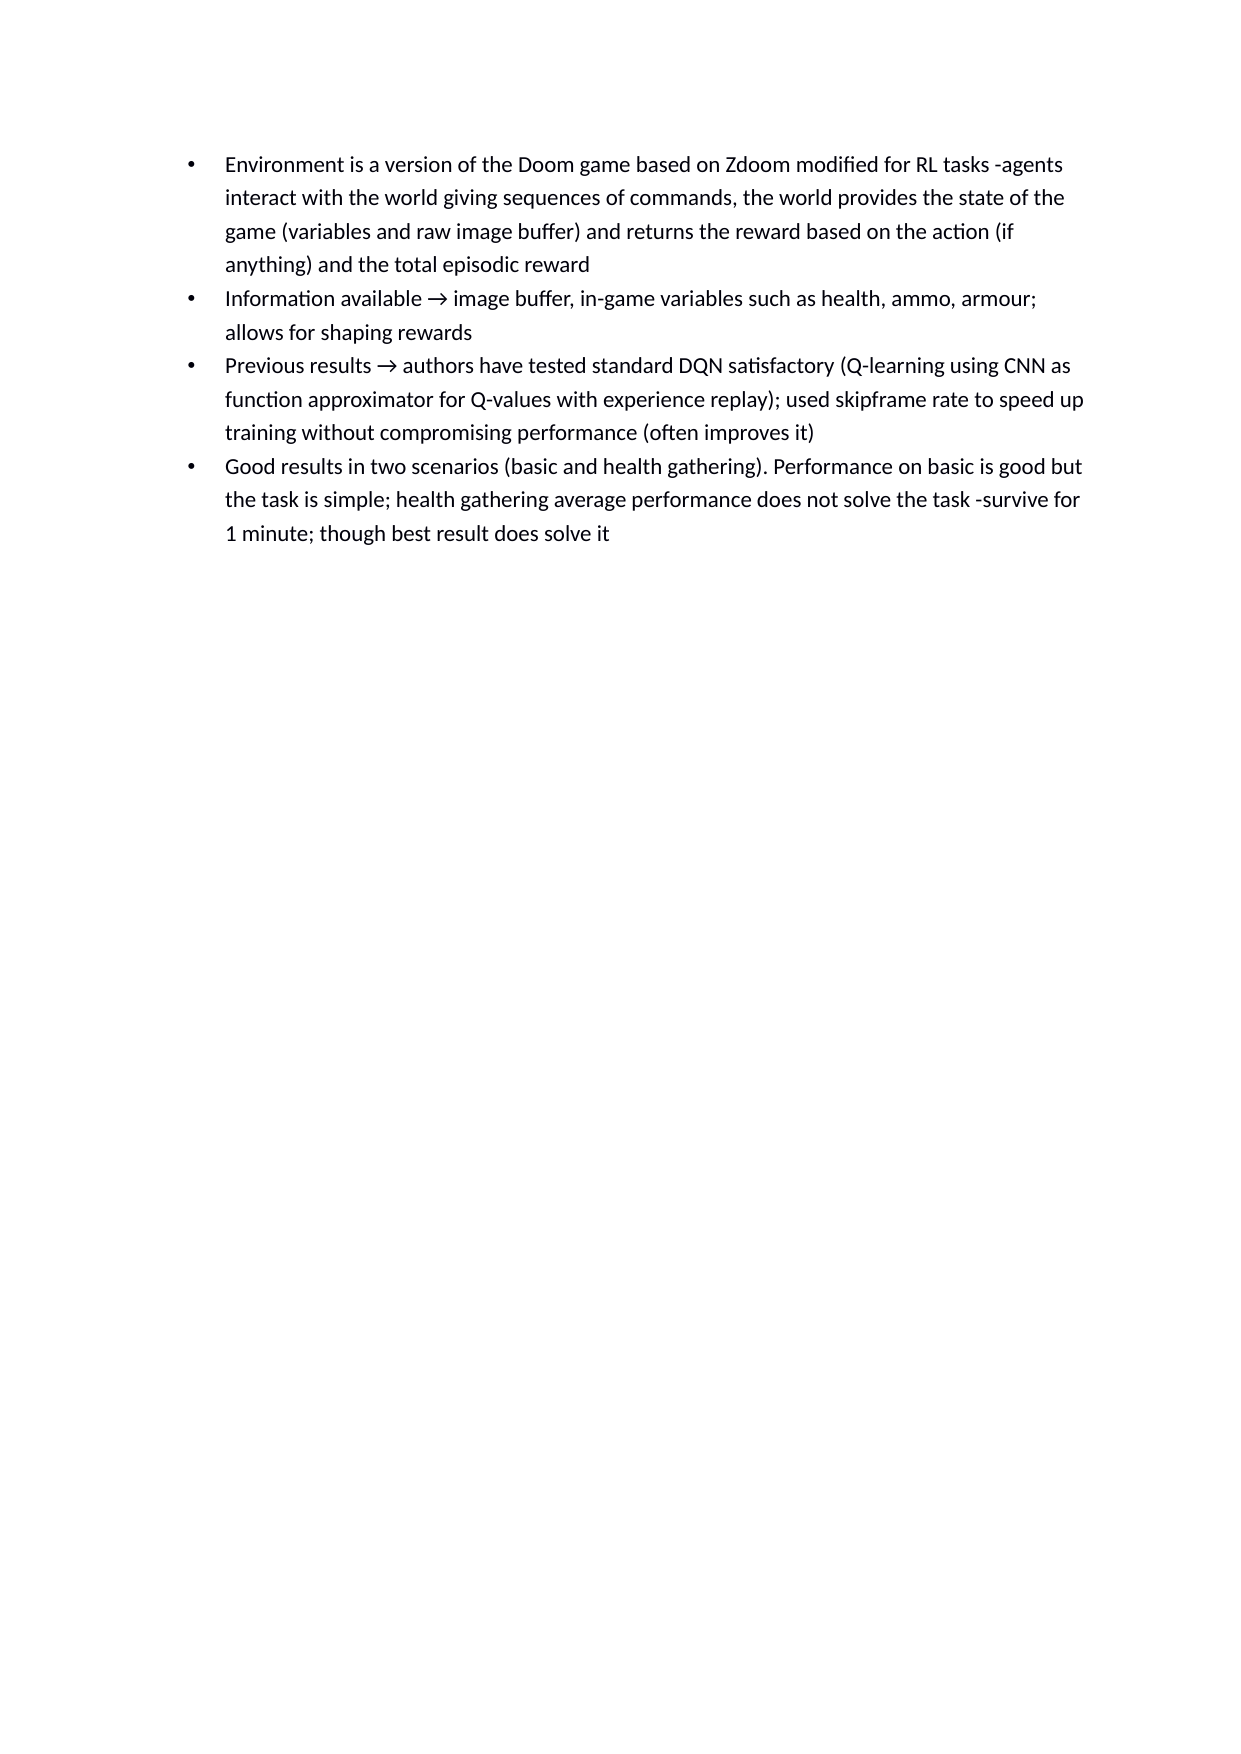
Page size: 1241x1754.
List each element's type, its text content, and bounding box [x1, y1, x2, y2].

list Good results in two scenarios (basic and health gathering). Performance on basic is good but the task is simple; health gathering average performance does not solve the task -survive for 1 minute; though best result does solve it [187, 452, 1090, 547]
list Environment is a version of the Doom game based on Zdoom modified for RL tasks -agents interact with the world giving sequences of commands, the world provides the state of the game (variables and raw image buffer) and returns the reward based on the action (if anything) and the total episodic reward [187, 150, 1090, 279]
list Previous results → authors have tested standard DQN satisfactory (Q-learning using CNN as function approximator for Q-values with experience replay); used skipframe rate to speed up training without compromising performance (often improves it) [187, 351, 1090, 446]
list Information available → image buffer, in-game variables such as health, ammo, armour; allows for shaping rewards [187, 284, 1090, 346]
